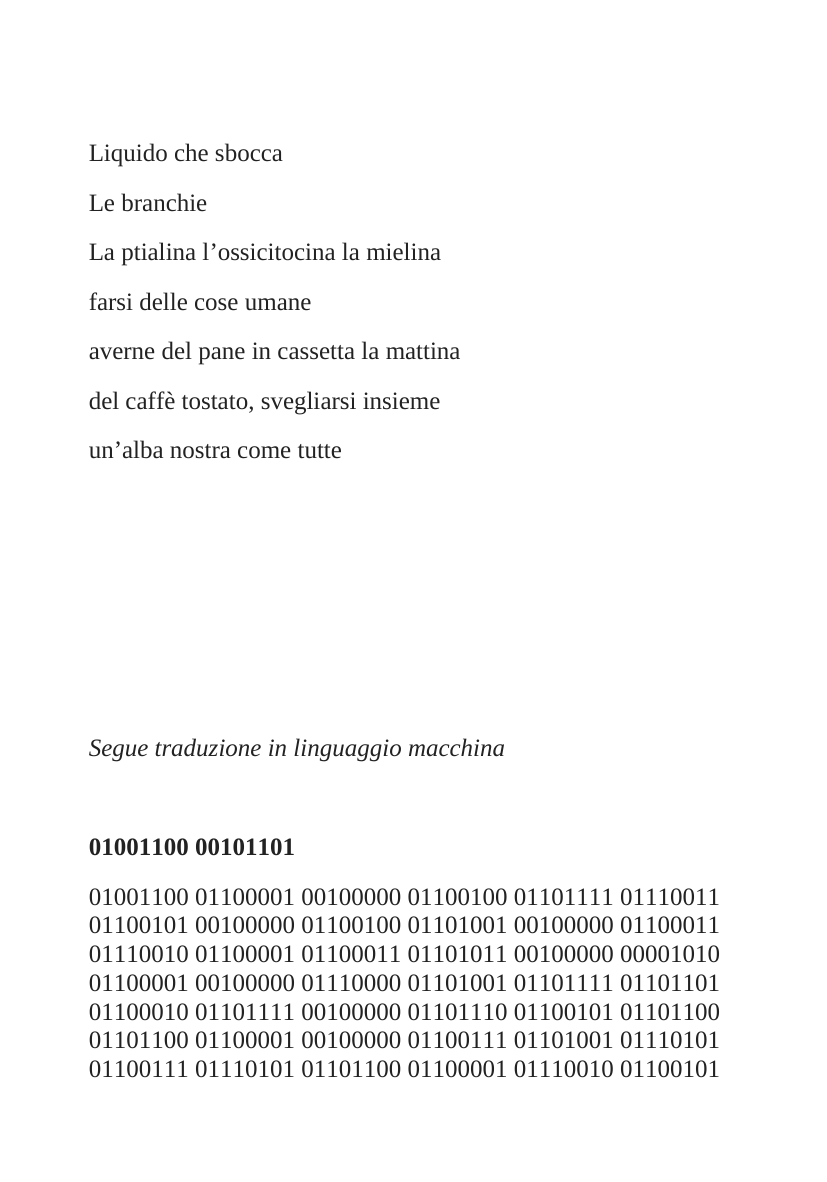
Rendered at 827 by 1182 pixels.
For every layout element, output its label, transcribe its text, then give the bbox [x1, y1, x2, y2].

text del caffè tostato, svegliarsi insieme [88, 386, 738, 415]
subtitle Segue traduzione in linguaggio macchina [88, 733, 738, 762]
text un’alba nostra come tutte [88, 436, 738, 464]
text farsi delle cose umane [88, 287, 738, 316]
text 01001100 00101101 [88, 832, 738, 861]
text averne del pane in cassetta la mattina [88, 336, 738, 365]
text La ptialina l’ossicitocina la mielina [88, 237, 738, 266]
text 01001100 01100001 00100000 01100100 01101111 01110011 01100101 00100000 01100100 01101001 00100000 01100011 01110010 01100001 01100011 01101011 00100000 00001010 01100001 00100000 01110000 01101001 01101111 01101101 01100010 01101111 00100000 01101110 01100101 01101100 01101100 01100001 00100000 01100111 01101001 01110101 01100111 01110101 01101100 01100001 01110010 01100101 [88, 882, 738, 1083]
text Le branchie [88, 188, 738, 216]
text Liquido che sbocca [88, 138, 738, 167]
